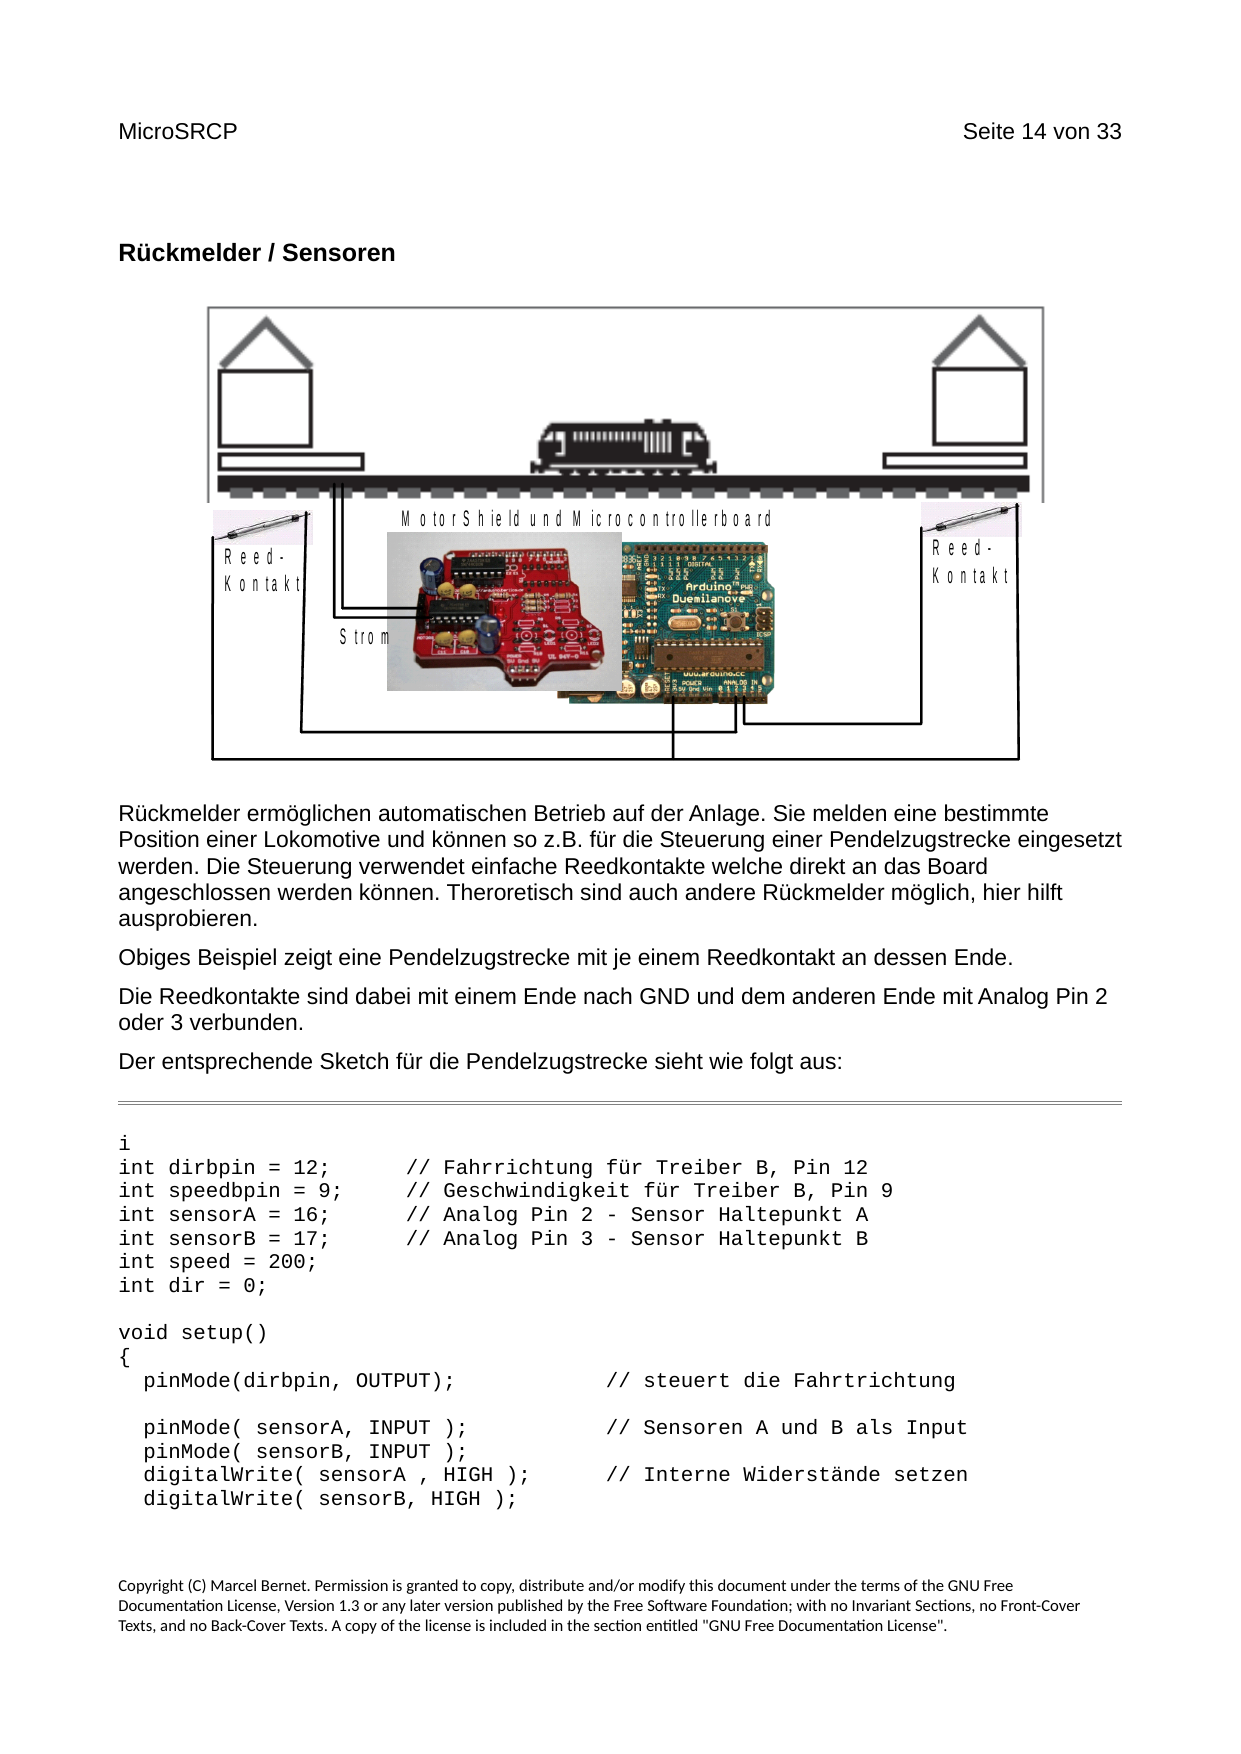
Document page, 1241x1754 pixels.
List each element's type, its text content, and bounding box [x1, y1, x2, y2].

text pinMode( sensorA, INPUT ); // Sensoren A und B als Input [118, 1417, 1122, 1441]
text pinMode(dirbpin, OUTPUT); // steuert die Fahrtrichtung [118, 1370, 1122, 1393]
text digitalWrite( sensorA , HIGH ); // Interne Widerstände setzen [118, 1464, 1122, 1488]
text void setup() [118, 1322, 1122, 1346]
text { [118, 1346, 1122, 1370]
text int dirbpin = 12; // Fahrrichtung für Treiber B, Pin 12 [118, 1157, 1122, 1181]
text int sensorB = 17; // Analog Pin 3 - Sensor Haltepunkt B [118, 1228, 1122, 1251]
text Obiges Beispiel zeigt eine Pendelzugstrecke mit je einem Reedkontakt an dessen Ende. [118, 944, 1122, 971]
text Der entsprechende Sketch für die Pendelzugstrecke sieht wie folgt aus: [118, 1048, 1122, 1074]
subtitle Rückmelder / Sensoren [118, 238, 1122, 267]
text i [118, 1133, 1122, 1157]
text Die Reedkontakte sind dabei mit einem Ende nach GND und dem anderen Ende mit Analog Pin 2 oder 3 verbunden. [118, 983, 1122, 1036]
text int speed = 200; [118, 1251, 1122, 1275]
text pinMode( sensorB, INPUT ); [118, 1441, 1122, 1464]
text int speedbpin = 9; // Geschwindigkeit für Treiber B, Pin 9 [118, 1181, 1122, 1204]
text digitalWrite( sensorB, HIGH ); [118, 1488, 1122, 1512]
text Rückmelder ermöglichen automatischen Betrieb auf der Anlage. Sie melden eine bestimmte Position einer Lokomotive und können so z.B. für die Steuerung einer Pendelzugstrecke eingesetzt werden. Die Steuerung verwendet einfache Reedkontakte welche direkt an das Board angeschlossen werden können. Theroretisch sind auch andere Rückmelder möglich, hier hilft ausprobieren. [118, 800, 1122, 932]
text int sensorA = 16; // Analog Pin 2 - Sensor Haltepunkt A [118, 1204, 1122, 1228]
text int dir = 0; [118, 1275, 1122, 1299]
